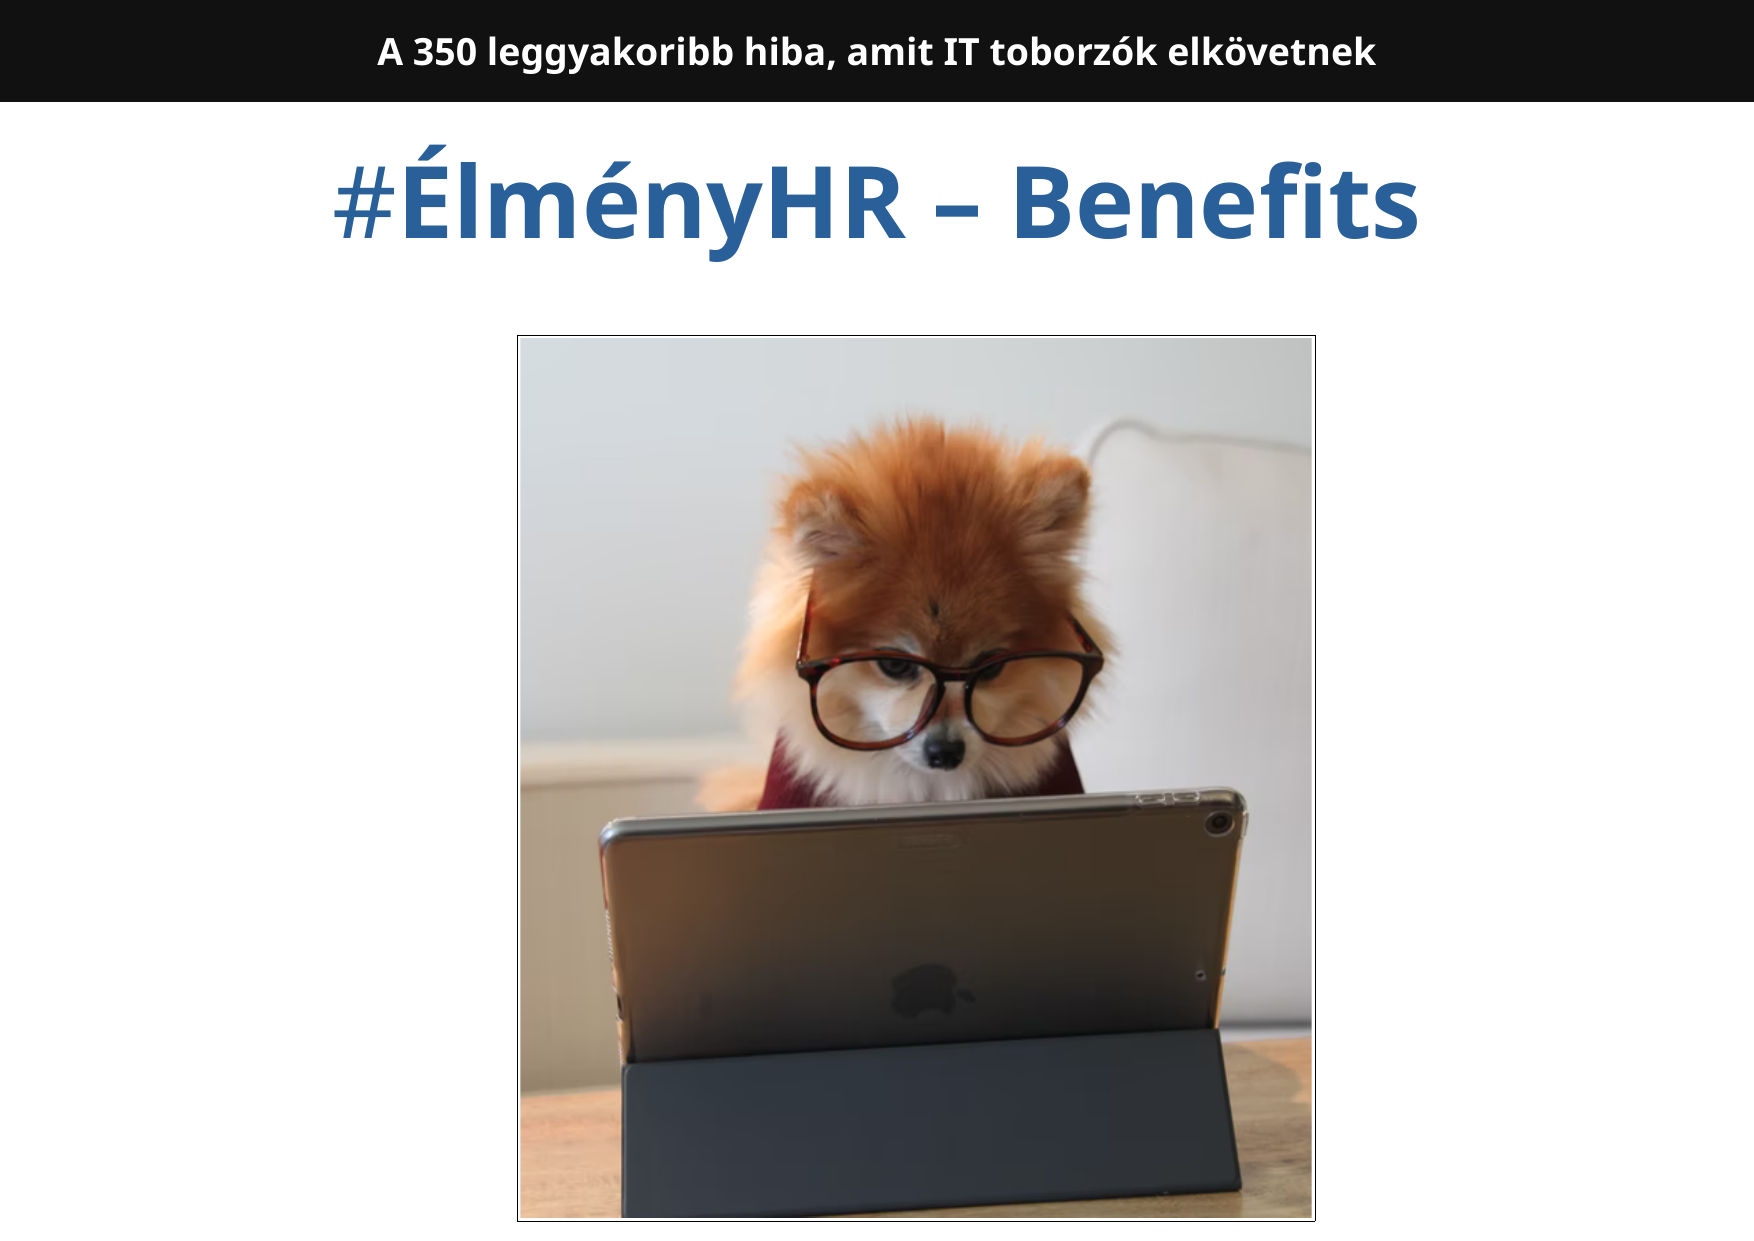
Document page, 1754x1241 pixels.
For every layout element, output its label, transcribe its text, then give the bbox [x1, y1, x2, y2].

picture [520, 338, 1312, 1218]
text #ÉlményHR – Benefits [0, 132, 1754, 268]
